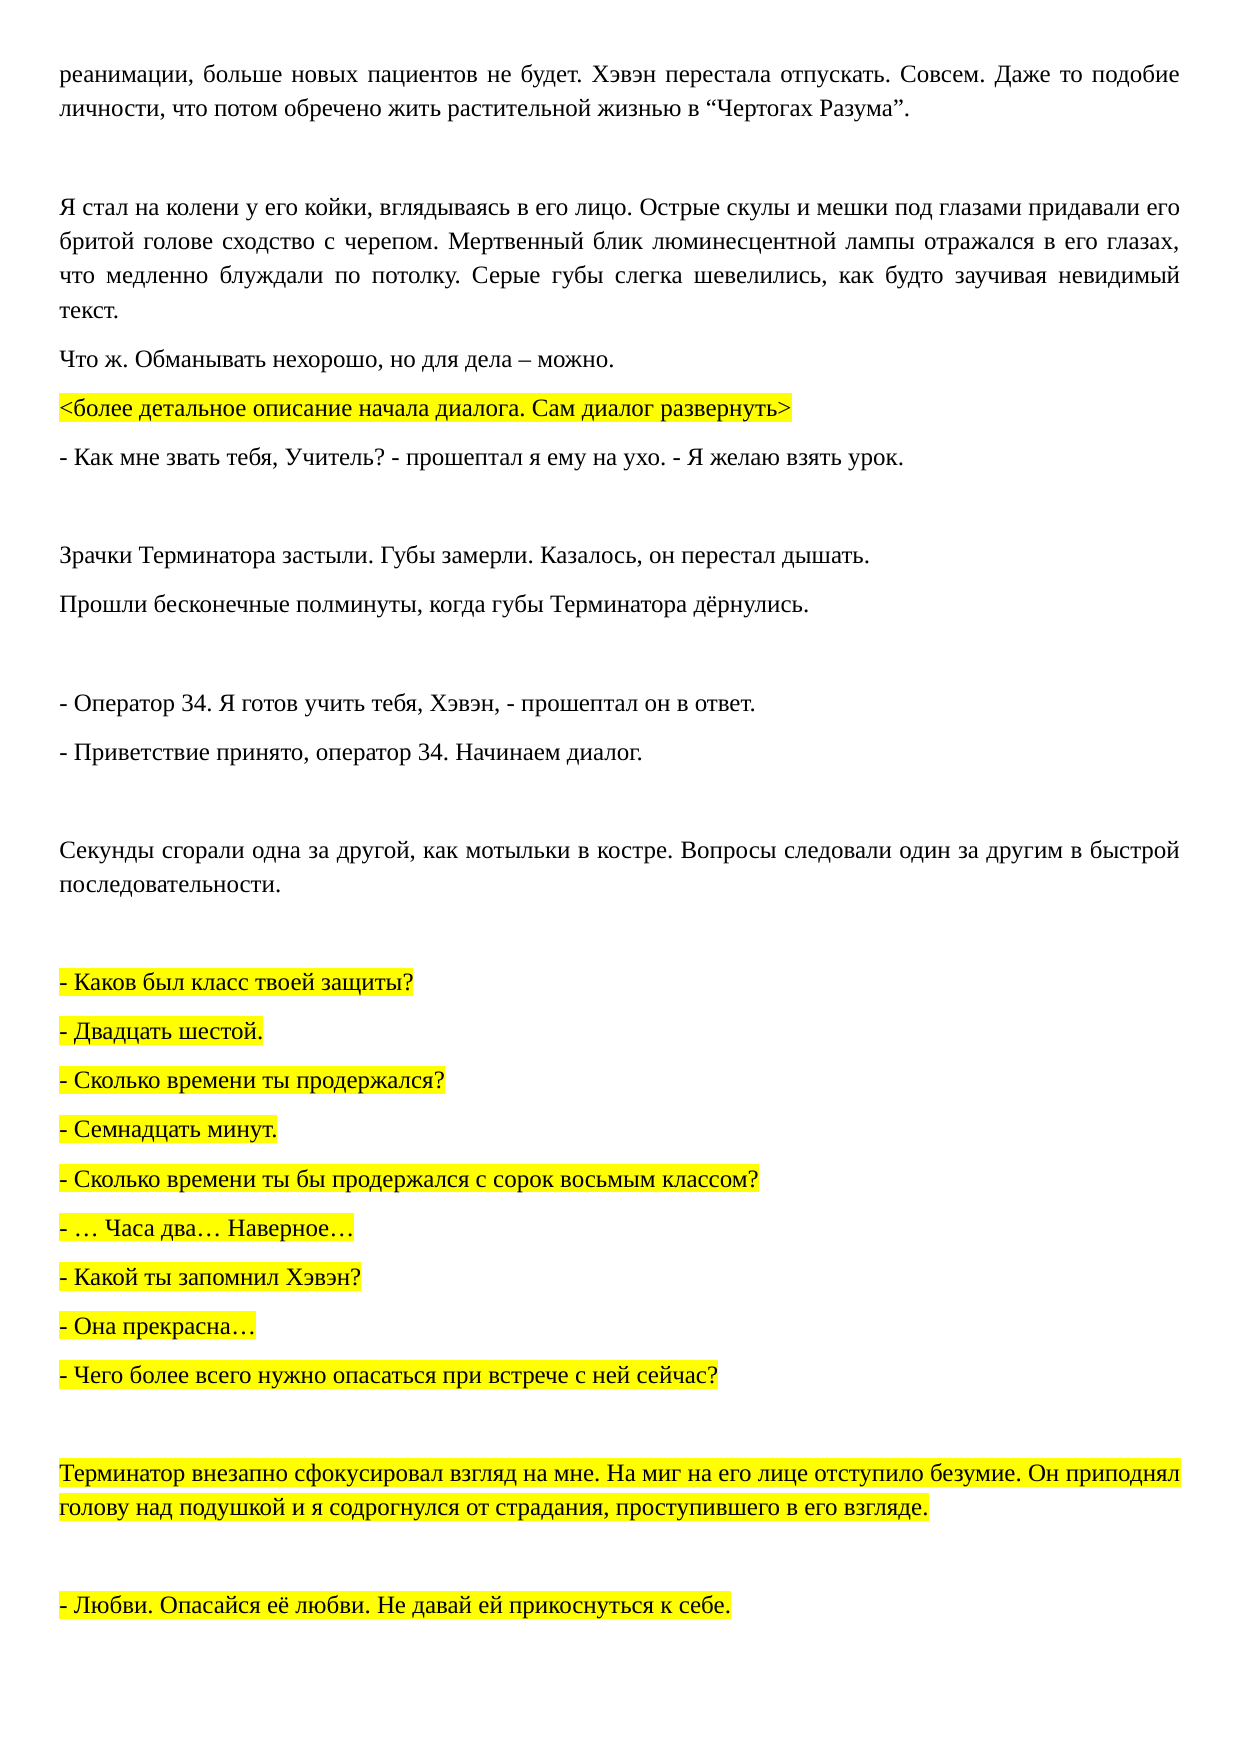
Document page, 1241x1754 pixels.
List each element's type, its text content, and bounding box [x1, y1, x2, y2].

text - Двадцать шестой. [59, 1016, 1181, 1045]
text - Любви. Опасайся её любви. Не давай ей прикоснуться к себе. [59, 1591, 1181, 1619]
text - Она прекрасна… [59, 1311, 1181, 1339]
text - Приветствие принято, оператор 34. Начинаем диалог. [59, 737, 1181, 765]
text Терминатор внезапно сфокусировал взгляд на мне. На миг на его лице отступило безумие. Он приподнял голову над подушкой и я содрогнулся от страдания, проступившего в его взгляде. [59, 1458, 1181, 1521]
text Зрачки Терминатора застыли. Губы замерли. Казалось, он перестал дышать. [59, 540, 1181, 569]
text - Семнадцать минут. [59, 1114, 1181, 1143]
text - … Часа два… Наверное… [59, 1213, 1181, 1241]
text Секунды сгорали одна за другой, как мотыльки в костре. Вопросы следовали один за другим в быстрой последовательности. [59, 835, 1181, 898]
text Прошли бесконечные полминуты, когда губы Терминатора дёрнулись. [59, 589, 1181, 618]
text - Оператор 34. Я готов учить тебя, Хэвэн, - прошептал он в ответ. [59, 688, 1181, 716]
text - Сколько времени ты бы продержался с сорок восьмым классом? [59, 1164, 1181, 1192]
text Что ж. Обманывать нехорошо, но для дела – можно. [59, 344, 1181, 373]
text - Как мне звать тебя, Учитель? - прошептал я ему на ухо. - Я желаю взять урок. [59, 442, 1181, 471]
text - Чего более всего нужно опасаться при встрече с ней сейчас? [59, 1360, 1181, 1389]
text - Сколько времени ты продержался? [59, 1066, 1181, 1094]
text - Какой ты запомнил Хэвэн? [59, 1262, 1181, 1291]
text - Каков был класс твоей защиты? [59, 967, 1181, 996]
text <более детальное описание начала диалога. Сам диалог развернуть> [59, 393, 1181, 422]
text Я стал на колени у его койки, вглядываясь в его лицо. Острые скулы и мешки под глазами придавали его бритой голове сходство с черепом. Мертвенный блик люминесцентной лампы отражался в его глазах, что медленно блуждали по потолку. Серые губы слегка шевелились, как будто заучивая невидимый текст. [59, 192, 1181, 324]
text реанимации, больше новых пациентов не будет. Хэвэн перестала отпускать. Совсем. Даже то подобие личности, что потом обречено жить растительной жизнью в “Чертогах Разума”. [59, 59, 1181, 122]
